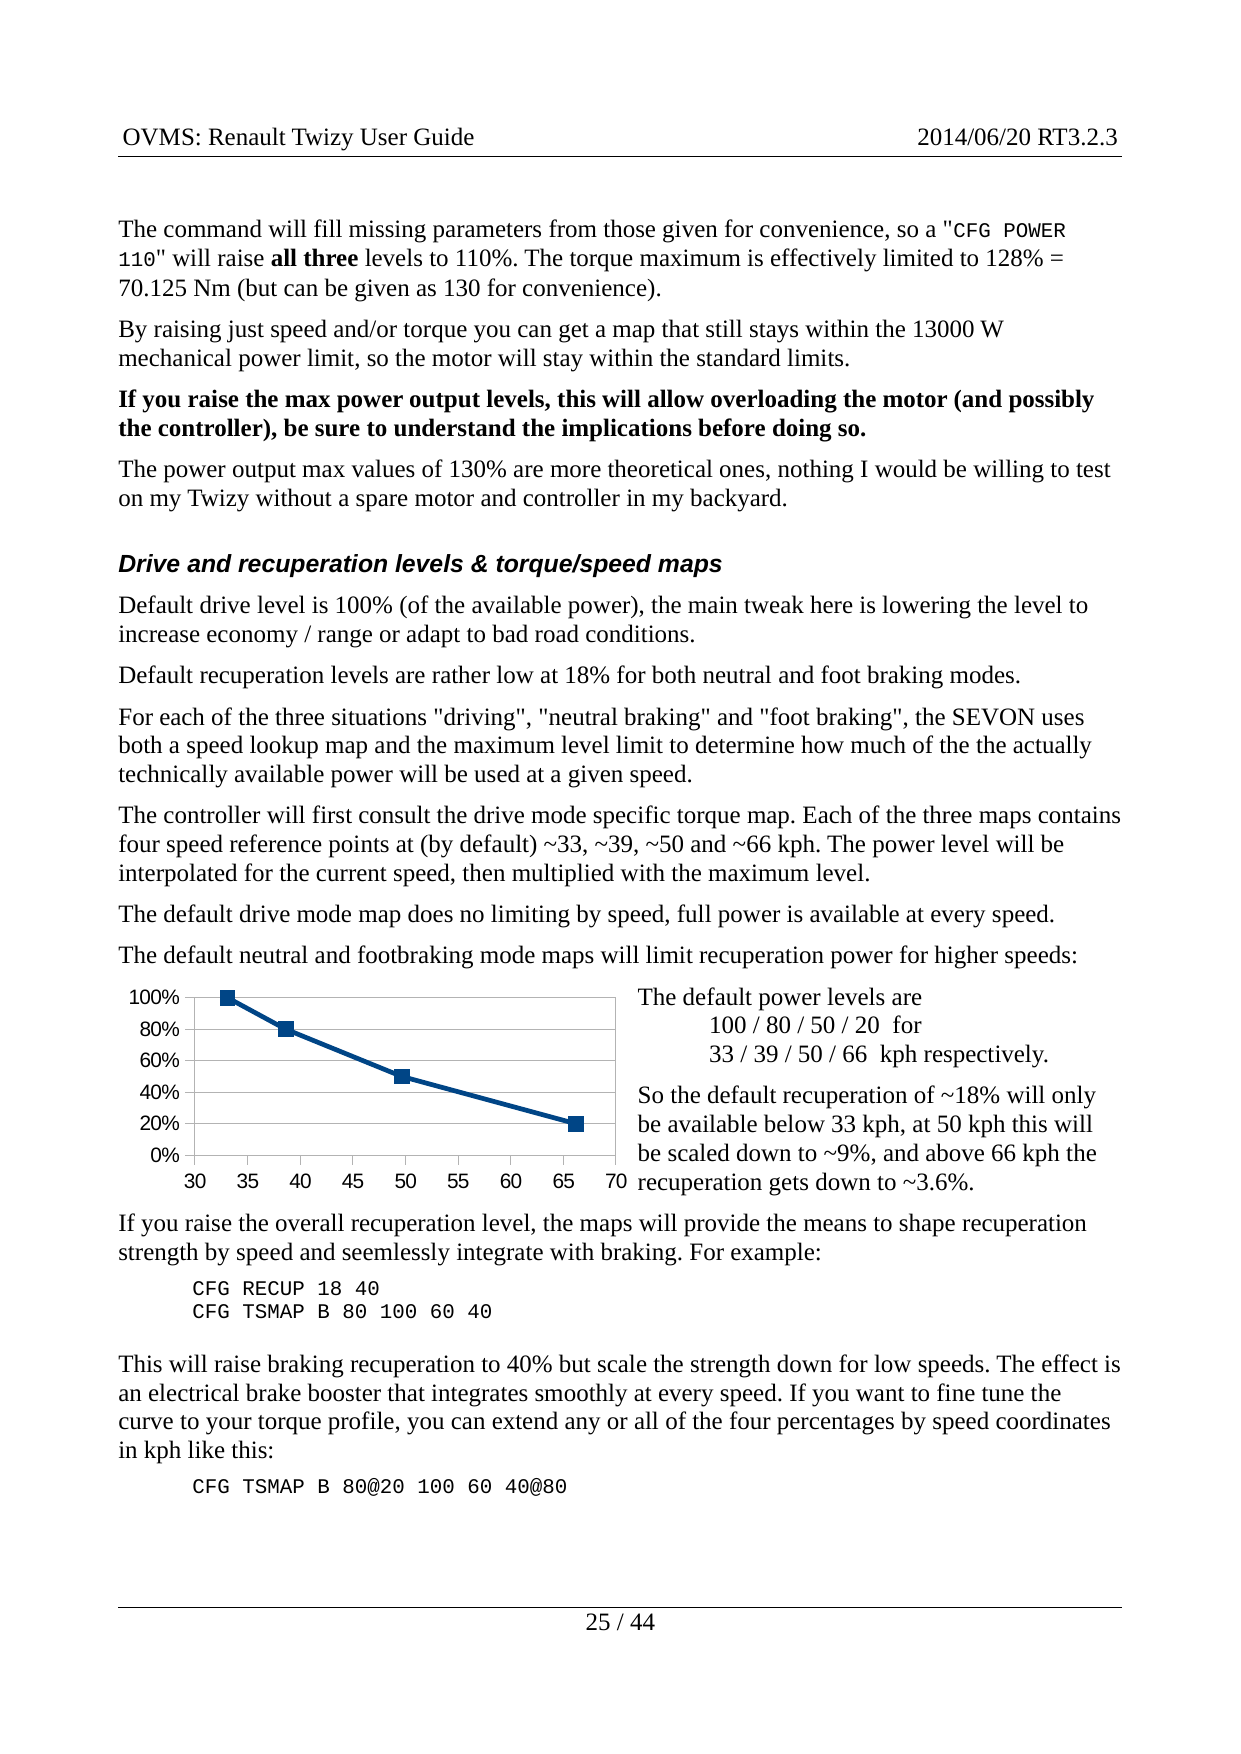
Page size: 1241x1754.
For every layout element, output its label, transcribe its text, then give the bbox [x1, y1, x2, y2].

text CFG TSMAP B 80@20 100 60 40@80 [192, 1476, 1122, 1524]
text This will raise braking recuperation to 40% but scale the strength down for low speeds. The effect is an electrical brake booster that integrates smoothly at every speed. If you want to fine tune the curve to your torque profile, you can extend any or all of the four percentages by speed coordinates in kph like this: [118, 1349, 1122, 1464]
text Default recuperation levels are rather low at 18% for both neutral and foot braking modes. [118, 660, 1122, 689]
text If you raise the overall recuperation level, the maps will provide the means to shape recuperation strength by speed and seemlessly integrate with braking. For example: [118, 1208, 1122, 1265]
text For each of the three situations "driving", "neutral braking" and "foot braking", the SEVON uses both a speed lookup map and the maximum level limit to determine how much of the the actually technically available power will be used at a given speed. [118, 702, 1122, 788]
text So the default recuperation of ~18% will only be available below 33 kph, at 50 kph this will be scaled down to ~9%, and above 66 kph the recuperation gets down to ~3.6%. [638, 1080, 1122, 1195]
text The power output max values of 130% are more theoretical ones, nothing I would be willing to test on my Twizy without a spare motor and controller in my backyard. [118, 454, 1122, 512]
subtitle Drive and recuperation levels & torque/speed maps [118, 549, 1122, 578]
text The default power levels are 100 / 80 / 50 / 20 for 33 / 39 / 50 / 66 kph respectively. [638, 982, 1122, 1068]
text By raising just speed and/or torque you can get a map that still stays within the 13000 W mechanical power limit, so the motor will stay within the standard limits. [118, 314, 1122, 372]
text The controller will first consult the drive mode specific torque map. Each of the three maps contains four speed reference points at (by default) ~33, ~39, ~50 and ~66 kph. The power level will be interpolated for the current speed, then multiplied with the maximum level. [118, 800, 1122, 887]
text If you raise the max power output levels, this will allow overloading the motor (and possibly the controller), be sure to understand the implications before doing so. [118, 384, 1122, 442]
text CFG RECUP 18 40 CFG TSMAP B 80 100 60 40 [192, 1278, 1122, 1349]
text The default drive mode map does no limiting by speed, full power is available at every speed. [118, 899, 1122, 928]
text The command will fill missing parameters from those given for convenience, so a "CFG POWER 110" will raise all three levels to 110%. The torque maximum is effectively limited to 128% = 70.125 Nm (but can be given as 130 for convenience). [118, 214, 1122, 302]
text The default neutral and footbraking mode maps will limit recuperation power for higher speeds: [118, 940, 1122, 969]
text Default drive level is 100% (of the available power), the main tweak here is lowering the level to increase economy / range or adapt to bad road conditions. [118, 590, 1122, 648]
